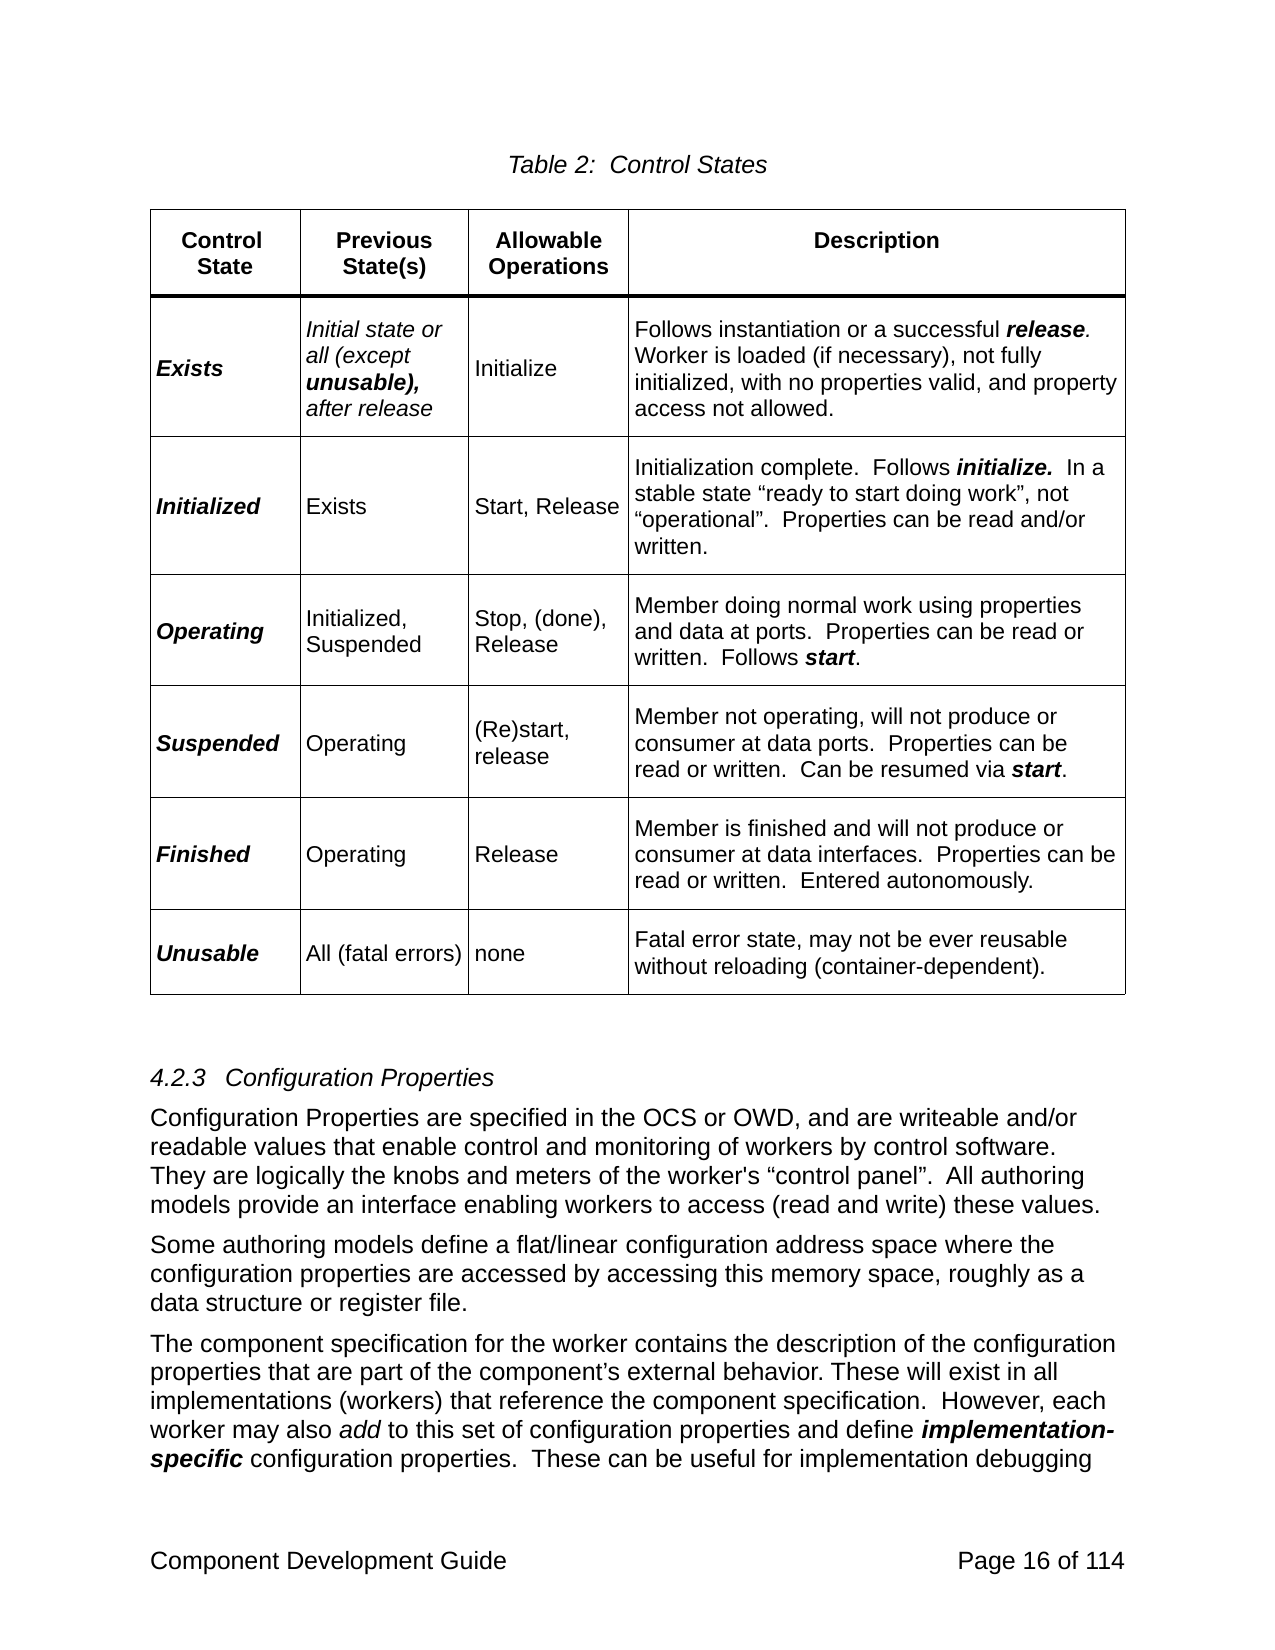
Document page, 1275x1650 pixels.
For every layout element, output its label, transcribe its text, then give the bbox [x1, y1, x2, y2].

table_header Previous State(s) [301, 210, 468, 294]
table_cell Stop, (done), Release [469, 575, 628, 685]
table_cell Fatal error state, may not be ever reusable without reloading (container-dependent). [629, 910, 1125, 994]
table_cell Start, Release [469, 437, 628, 574]
table_cell Initialized [151, 437, 300, 574]
table_header Description [629, 210, 1125, 294]
text The component specification for the worker contains the description of the configuration properties that are part of the component’s external behavior. These will exist in all implementations (workers) that reference the component specification. However, each worker may also add to this set of configuration properties and define implementation-specific configuration properties. These can be useful for implementation debugging [150, 1328, 1125, 1472]
table_cell All (fatal errors) [301, 910, 468, 994]
table_cell Operating [301, 798, 468, 908]
table_header Control State [151, 210, 300, 294]
table_cell Unusable [151, 910, 300, 994]
table_cell Initialize [469, 298, 628, 436]
table_cell Initialization complete. Follows initialize. In a stable state “ready to start doing work”, not “operational”. Properties can be read and/or written. [629, 437, 1125, 574]
table_cell Finished [151, 798, 300, 908]
table_cell Suspended [151, 686, 300, 797]
table_cell (Re)start, release [469, 686, 628, 797]
text Configuration Properties are specified in the OCS or OWD, and are writeable and/or readable values that enable control and monitoring of workers by control software. They are logically the knobs and meters of the worker's “control panel”. All authoring models provide an interface enabling workers to access (read and write) these values. [150, 1103, 1125, 1218]
subtitle Configuration Properties [150, 1063, 1125, 1091]
table_cell Member not operating, will not produce or consumer at data ports. Properties can be read or written. Can be resumed via start. [629, 686, 1125, 797]
table_cell none [469, 910, 628, 994]
table_cell Initial state or all (except unusable), after release [301, 298, 468, 436]
text Some authoring models define a flat/linear configuration address space where the configuration properties are accessed by accessing this memory space, roughly as a data structure or register file. [150, 1230, 1125, 1317]
table_cell Follows instantiation or a successful release. Worker is loaded (if necessary), not fully initialized, with no properties valid, and property access not allowed. [629, 298, 1125, 436]
table_cell Member is finished and will not produce or consumer at data interfaces. Properties can be read or written. Entered autonomously. [629, 798, 1125, 908]
table_cell Exists [301, 437, 468, 574]
table_header Allowable Operations [469, 210, 628, 294]
text Table 2: Control States [150, 150, 1125, 179]
table_cell Release [469, 798, 628, 908]
table_cell Member doing normal work using properties and data at ports. Properties can be read or written. Follows start. [629, 575, 1125, 685]
table_cell Operating [151, 575, 300, 685]
table_cell Exists [151, 298, 300, 436]
table_cell Operating [301, 686, 468, 797]
table_cell Initialized, Suspended [301, 575, 468, 685]
